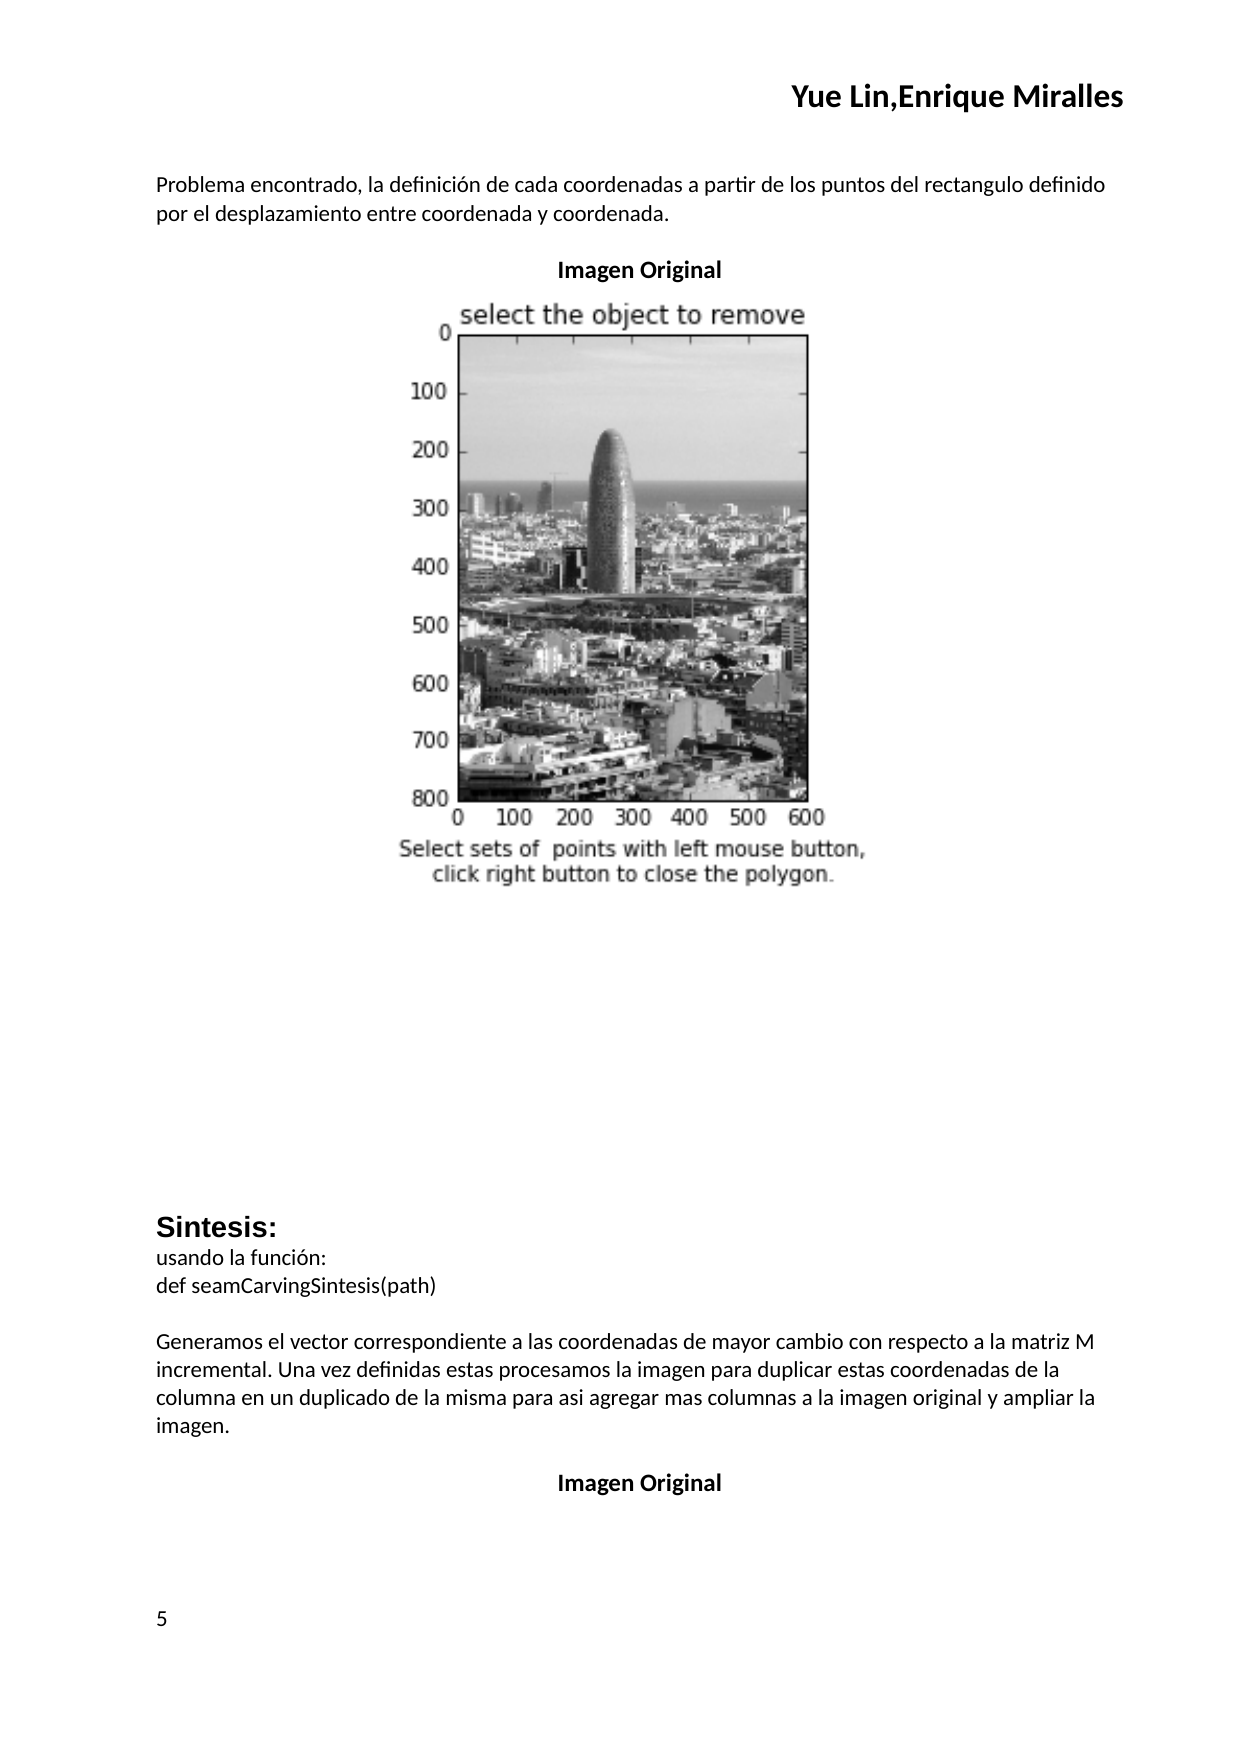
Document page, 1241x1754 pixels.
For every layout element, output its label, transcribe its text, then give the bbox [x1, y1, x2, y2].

picture [385, 289, 878, 901]
text usando la función: [156, 1243, 1123, 1271]
text Imagen Original [156, 255, 1123, 285]
text Problema encontrado, la definición de cada coordenadas a partir de los puntos del rectangulo definido por el desplazamiento entre coordenada y coordenada. [156, 171, 1123, 227]
text Imagen Original [156, 1468, 1123, 1498]
text Generamos el vector correspondiente a las coordenadas de mayor cambio con respecto a la matriz M incremental. Una vez definidas estas procesamos la imagen para duplicar estas coordenadas de la columna en un duplicado de la misma para asi agregar mas columnas a la imagen original y ampliar la imagen. [156, 1327, 1123, 1439]
text Sintesis: [156, 1210, 1123, 1243]
text def seamCarvingSintesis(path) [156, 1271, 1123, 1299]
